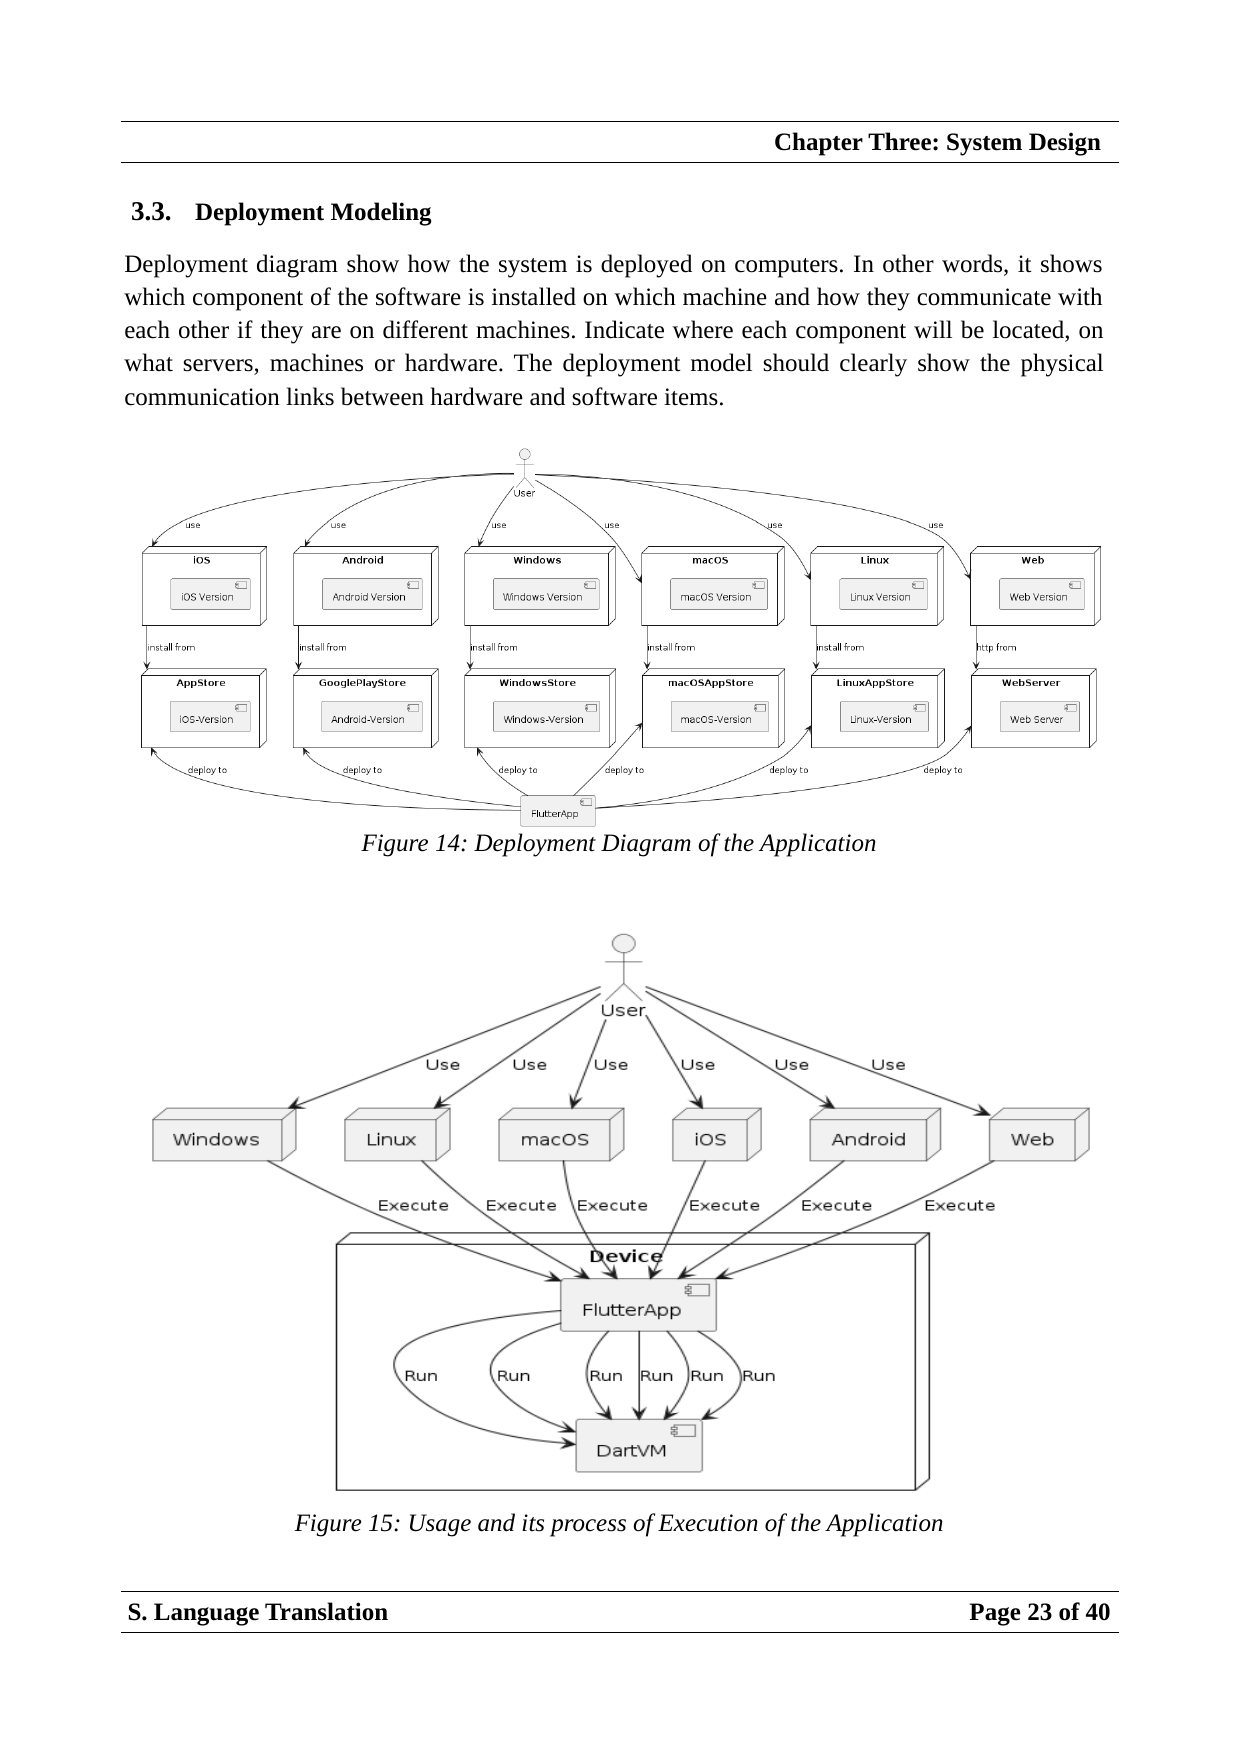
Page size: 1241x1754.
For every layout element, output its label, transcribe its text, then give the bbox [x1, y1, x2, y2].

picture [130, 444, 1111, 829]
subtitle Deployment Modeling [121, 192, 1119, 229]
text Figure 14: Deployment Diagram of the Application [130, 829, 1110, 860]
picture [130, 927, 1111, 1508]
text Deployment diagram show how the system is deployed on computers. In other words, it shows which component of the software is installed on which machine and how they communicate with each other if they are on different machines. Indicate where each component will be located, on what servers, machines or hardware. The deployment model should clearly show the physical communication links between hardware and software items. [121, 246, 1107, 410]
text Figure 15: Usage and its process of Execution of the Application [130, 1508, 1110, 1539]
